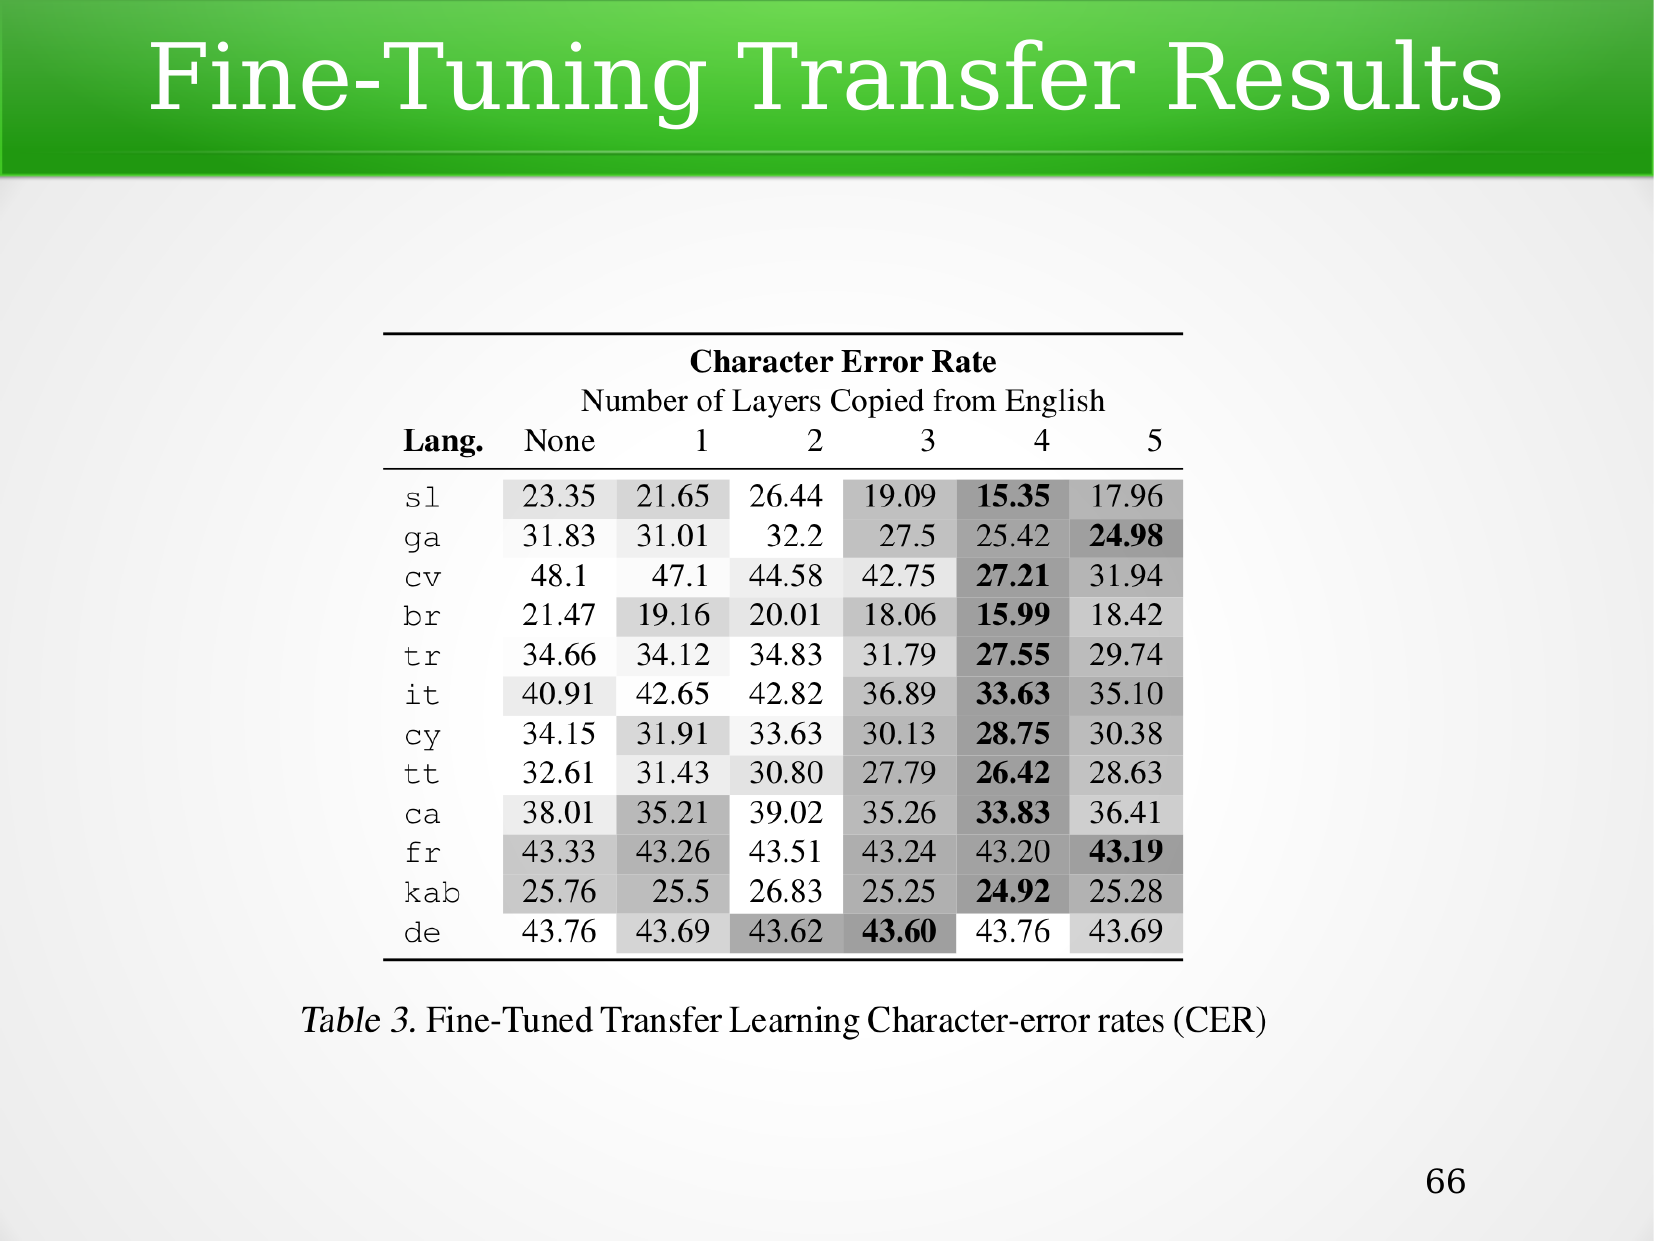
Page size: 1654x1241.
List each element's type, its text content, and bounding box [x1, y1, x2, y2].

title Fine-Tuning Transfer Results [82, 11, 1571, 154]
picture [0, 0, 1654, 1241]
